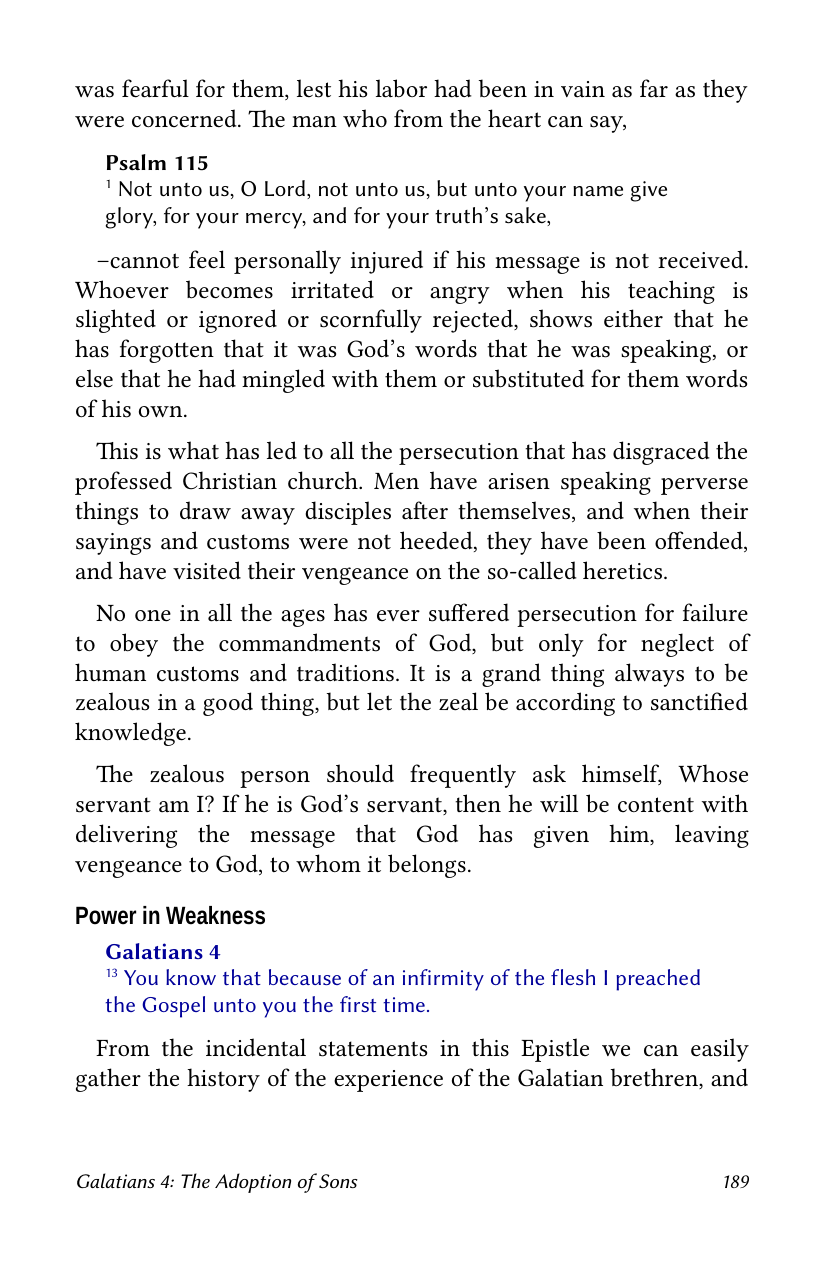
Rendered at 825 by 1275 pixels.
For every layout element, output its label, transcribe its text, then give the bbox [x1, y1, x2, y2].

text This is what has led to all the persecution that has disgraced the professed Christian church. Men have arisen speaking perverse things to draw away disciples after themselves, and when their sayings and customs were not heeded, they have been offended, and have visited their vengeance on the so-called heretics. [75, 437, 750, 585]
text 13 You know that because of an infirmity of the flesh I preached the Gospel unto you the first time. [105, 965, 720, 1018]
text Psalm 115 [105, 150, 750, 176]
text No one in all the ages has ever suffered persecution for failure to obey the commandments of God, but only for neglect of human customs and traditions. It is a grand thing always to be zealous in a good thing, but let the zeal be according to sanctified knowledge. [75, 599, 750, 747]
text –cannot feel personally injured if his message is not received. Whoever becomes irritated or angry when his teaching is slighted or ignored or scornfully rejected, shows either that he has forgotten that it was God’s words that he was speaking, or else that he had mingled with them or substituted for them words of his own. [75, 246, 750, 424]
text From the incidental statements in this Epistle we can easily gather the history of the experience of the Galatian brethren, and [75, 1034, 750, 1093]
text 1 Not unto us, O Lord, not unto us, but unto your name give glory, for your mercy, and for your truth’s sake, [105, 176, 720, 229]
text was fearful for them, lest his labor had been in vain as far as they were concerned. The man who from the heart can say, [75, 75, 750, 133]
subtitle Power in Weakness [75, 901, 750, 929]
text The zealous person should frequently ask himself, Whose servant am I? If he is God’s servant, then he will be content with delivering the message that God has given him, leaving vengeance to God, to whom it belongs. [75, 760, 750, 878]
text Galatians 4 [105, 938, 750, 965]
